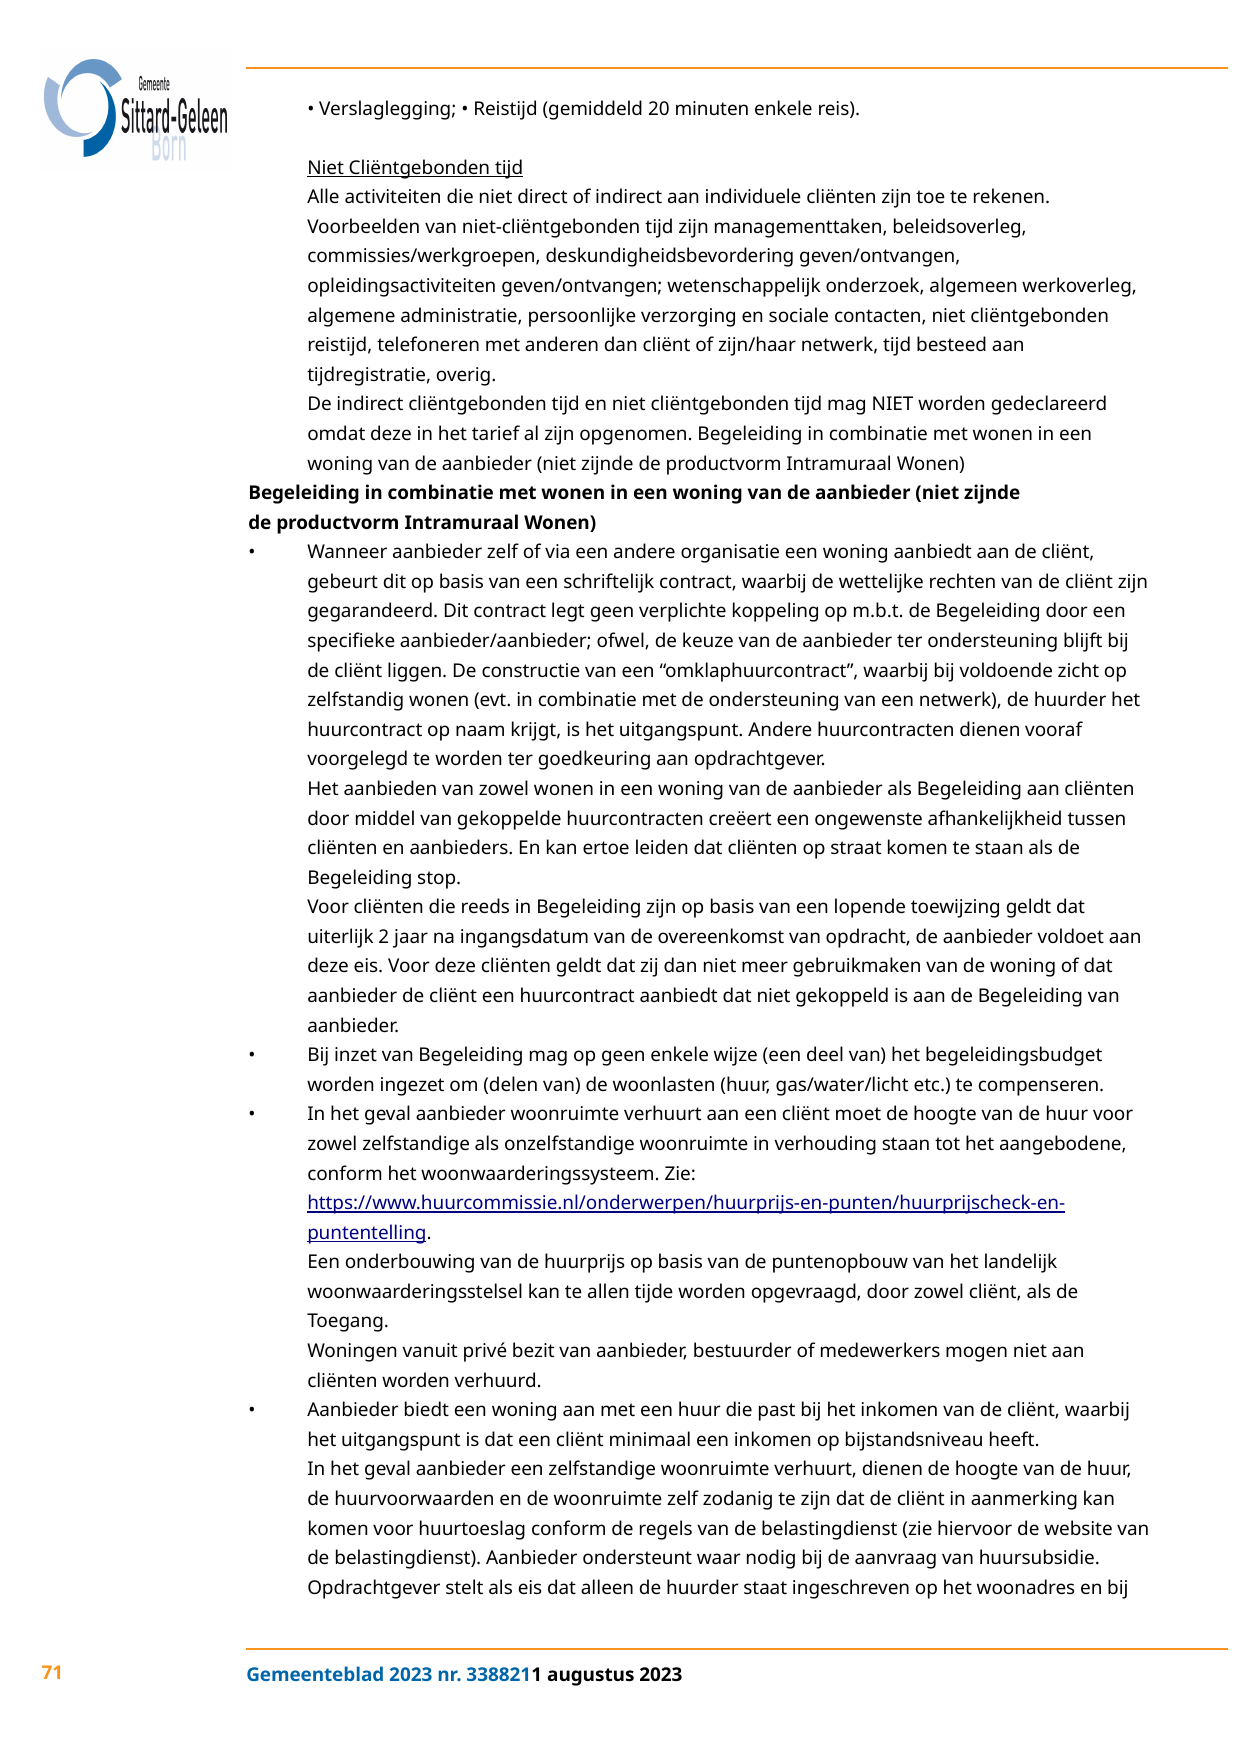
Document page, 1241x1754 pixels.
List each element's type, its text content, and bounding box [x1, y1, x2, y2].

list Alle activiteiten die niet direct of indirect aan individuele cliënten zijn toe te rekenen. Voorbeelden van niet-cliëntgebonden tijd zijn managementtaken, beleidsoverleg, commissies/werkgroepen, deskundigheidsbevordering geven/ontvangen, opleidingsactiviteiten geven/ontvangen; wetenschappelijk onderzoek, algemeen werkoverleg, algemene administratie, persoonlijke verzorging en sociale contacten, niet cliëntgebonden reistijd, telefoneren met anderen dan cliënt of zijn/haar netwerk, tijd besteed aan tijdregistratie, overig. [248, 183, 1152, 387]
list Niet Cliëntgebonden tijd [248, 154, 1152, 180]
list Voor cliënten die reeds in Begeleiding zijn op basis van een lopende toewijzing geldt dat uiterlijk 2 jaar na ingangsdatum van de overeenkomst van opdracht, de aanbieder voldoet aan deze eis. Voor deze cliënten geldt dat zij dan niet meer gebruikmaken van de woning of dat aanbieder de cliënt een huurcontract aanbiedt dat niet gekoppeld is aan de Begeleiding van aanbieder. [248, 893, 1152, 1038]
list Woningen vanuit privé bezit van aanbieder, bestuurder of medewerkers mogen niet aan cliënten worden verhuurd. [248, 1337, 1152, 1393]
list • Verslaglegging; • Reistijd (gemiddeld 20 minuten enkele reis). [248, 95, 1152, 121]
list Een onderbouwing van de huurprijs op basis van de puntenopbouw van het landelijk woonwaarderingsstelsel kan te allen tijde worden opgevraagd, door zowel cliënt, als de Toegang. [248, 1248, 1152, 1333]
list Het aanbieden van zowel wonen in een woning van de aanbieder als Begeleiding aan cliënten door middel van gekoppelde huurcontracten creëert een ongewenste afhankelijkheid tussen cliënten en aanbieders. En kan ertoe leiden dat cliënten op straat komen te staan als de Begeleiding stop. [248, 775, 1152, 890]
text Begeleiding in combinatie met wonen in een woning van de aanbieder (niet zijnde de productvorm Intramuraal Wonen) [248, 479, 1152, 535]
list In het geval aanbieder een zelfstandige woonruimte verhuurt, dienen de hoogte van de huur, de huurvoorwaarden en de woonruimte zelf zodanig te zijn dat de cliënt in aanmerking kan komen voor huurtoeslag conform de regels van de belastingdienst (zie hiervoor de website van de belastingdienst). Aanbieder ondersteunt waar nodig bij de aanvraag van huursubsidie. [248, 1456, 1152, 1570]
list De indirect cliëntgebonden tijd en niet cliëntgebonden tijd mag NIET worden gedeclareerd omdat deze in het tarief al zijn opgenomen. Begeleiding in combinatie met wonen in een woning van de aanbieder (niet zijnde de productvorm Intramuraal Wonen) [248, 391, 1152, 476]
picture [41, 47, 231, 172]
list Bij inzet van Begeleiding mag op geen enkele wijze (een deel van) het begeleidingsbudget worden ingezet om (delen van) de woonlasten (huur, gas/water/licht etc.) te compenseren. [248, 1041, 1152, 1097]
list Wanneer aanbieder zelf of via een andere organisatie een woning aanbiedt aan de cliënt, gebeurt dit op basis van een schriftelijk contract, waarbij de wettelijke rechten van de cliënt zijn gegarandeerd. Dit contract legt geen verplichte koppeling op m.b.t. de Begeleiding door een specifieke aanbieder/aanbieder; ofwel, de keuze van de aanbieder ter ondersteuning blijft bij de cliënt liggen. De constructie van een “omklaphuurcontract”, waarbij bij voldoende zicht op zelfstandig wonen (evt. in combinatie met de ondersteuning van een netwerk), de huurder het huurcontract op naam krijgt, is het uitgangspunt. Andere huurcontracten dienen vooraf voorgelegd te worden ter goedkeuring aan opdrachtgever. [248, 538, 1152, 771]
list Aanbieder biedt een woning aan met een huur die past bij het inkomen van de cliënt, waarbij het uitgangspunt is dat een cliënt minimaal een inkomen op bijstandsniveau heeft. [248, 1396, 1152, 1452]
list In het geval aanbieder woonruimte verhuurt aan een cliënt moet de hoogte van de huur voor zowel zelfstandige als onzelfstandige woonruimte in verhouding staan tot het aangebodene, conform het woonwaarderingssysteem. Zie: https://www.huurcommissie.nl/onderwerpen/huurprijs-en-punten/huurprijscheck-en-puntentelling. [248, 1101, 1152, 1245]
list Opdrachtgever stelt als eis dat alleen de huurder staat ingeschreven op het woonadres en bij [248, 1574, 1152, 1600]
